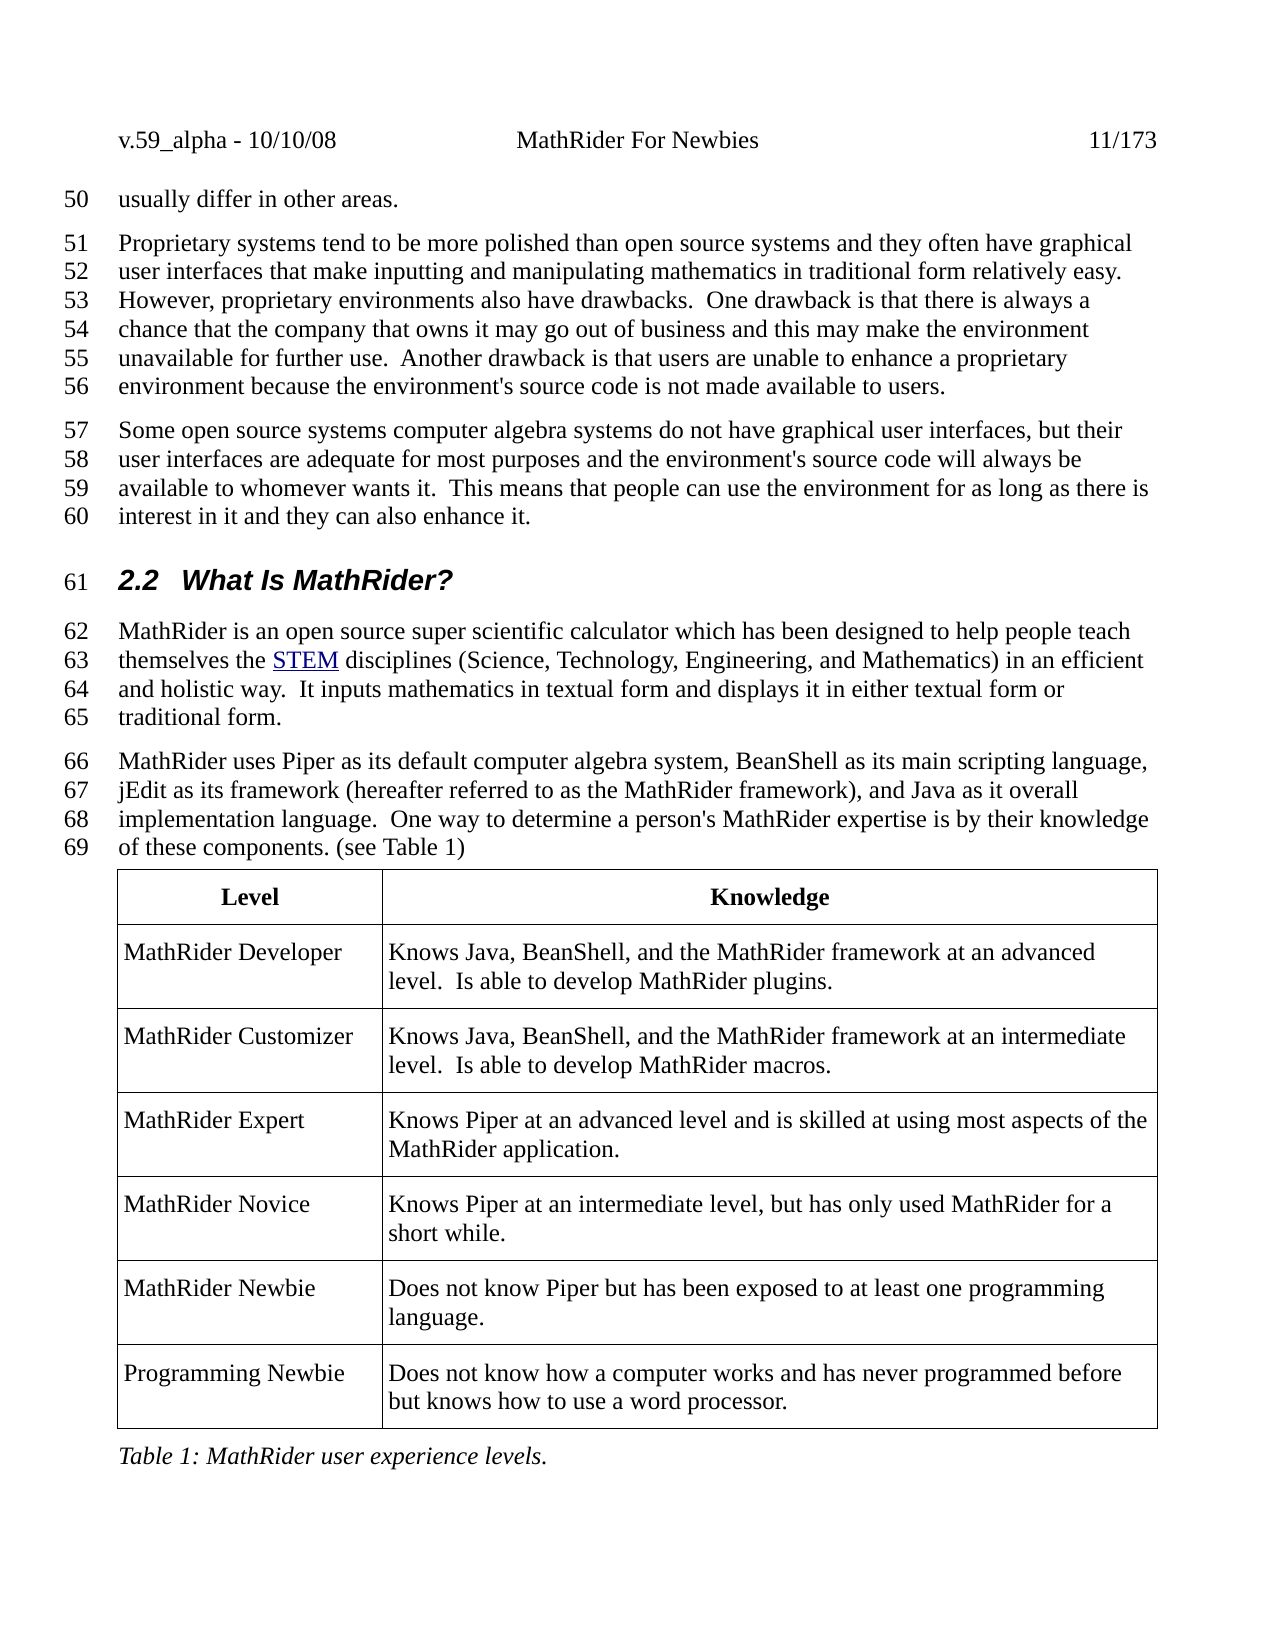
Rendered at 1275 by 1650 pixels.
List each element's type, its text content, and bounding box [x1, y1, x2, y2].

text Some open source systems computer algebra systems do not have graphical user interfaces, but their user interfaces are adequate for most purposes and the environment's source code will always be available to whomever wants it. This means that people can use the environment for as long as there is interest in it and they can also enhance it. [118, 415, 1157, 530]
text MathRider uses Piper as its default computer algebra system, BeanShell as its main scripting language, jEdit as its framework (hereafter referred to as the MathRider framework), and Java as it overall implementation language. One way to determine a person's MathRider expertise is by their knowledge of these components. (see Table 1) [118, 746, 1157, 861]
table_cell Knows Piper at an intermediate level, but has only used MathRider for a short while. [383, 1177, 1157, 1260]
text usually differ in other areas. [118, 184, 1157, 213]
table_header Knowledge [383, 870, 1157, 924]
table_cell MathRider Expert [118, 1093, 382, 1176]
table_header Level [118, 870, 382, 924]
table_cell MathRider Novice [118, 1177, 382, 1260]
table_cell Does not know Piper but has been exposed to at least one programming language. [383, 1261, 1157, 1344]
table_cell Does not know how a computer works and has never programmed before but knows how to use a word processor. [383, 1345, 1157, 1428]
table_cell Knows Java, BeanShell, and the MathRider framework at an intermediate level. Is able to develop MathRider macros. [383, 1009, 1157, 1092]
table_cell MathRider Developer [118, 925, 382, 1008]
table_cell MathRider Newbie [118, 1261, 382, 1344]
text Proprietary systems tend to be more polished than open source systems and they often have graphical user interfaces that make inputting and manipulating mathematics in traditional form relatively easy. However, proprietary environments also have drawbacks. One drawback is that there is always a chance that the company that owns it may go out of business and this may make the environment unavailable for further use. Another drawback is that users are unable to enhance a proprietary environment because the environment's source code is not made available to users. [118, 228, 1157, 400]
table_cell MathRider Customizer [118, 1009, 382, 1092]
subtitle What Is MathRider? [118, 563, 1157, 596]
text MathRider is an open source super scientific calculator which has been designed to help people teach themselves the STEM disciplines (Science, Technology, Engineering, and Mathematics) in an efficient and holistic way. It inputs mathematics in textual form and displays it in either textual form or traditional form. [118, 616, 1157, 731]
text Table 1: MathRider user experience levels. [118, 1441, 1157, 1470]
table_cell Knows Piper at an advanced level and is skilled at using most aspects of the MathRider application. [383, 1093, 1157, 1176]
table_cell Knows Java, BeanShell, and the MathRider framework at an advanced level. Is able to develop MathRider plugins. [383, 925, 1157, 1008]
table_cell Programming Newbie [118, 1345, 382, 1428]
